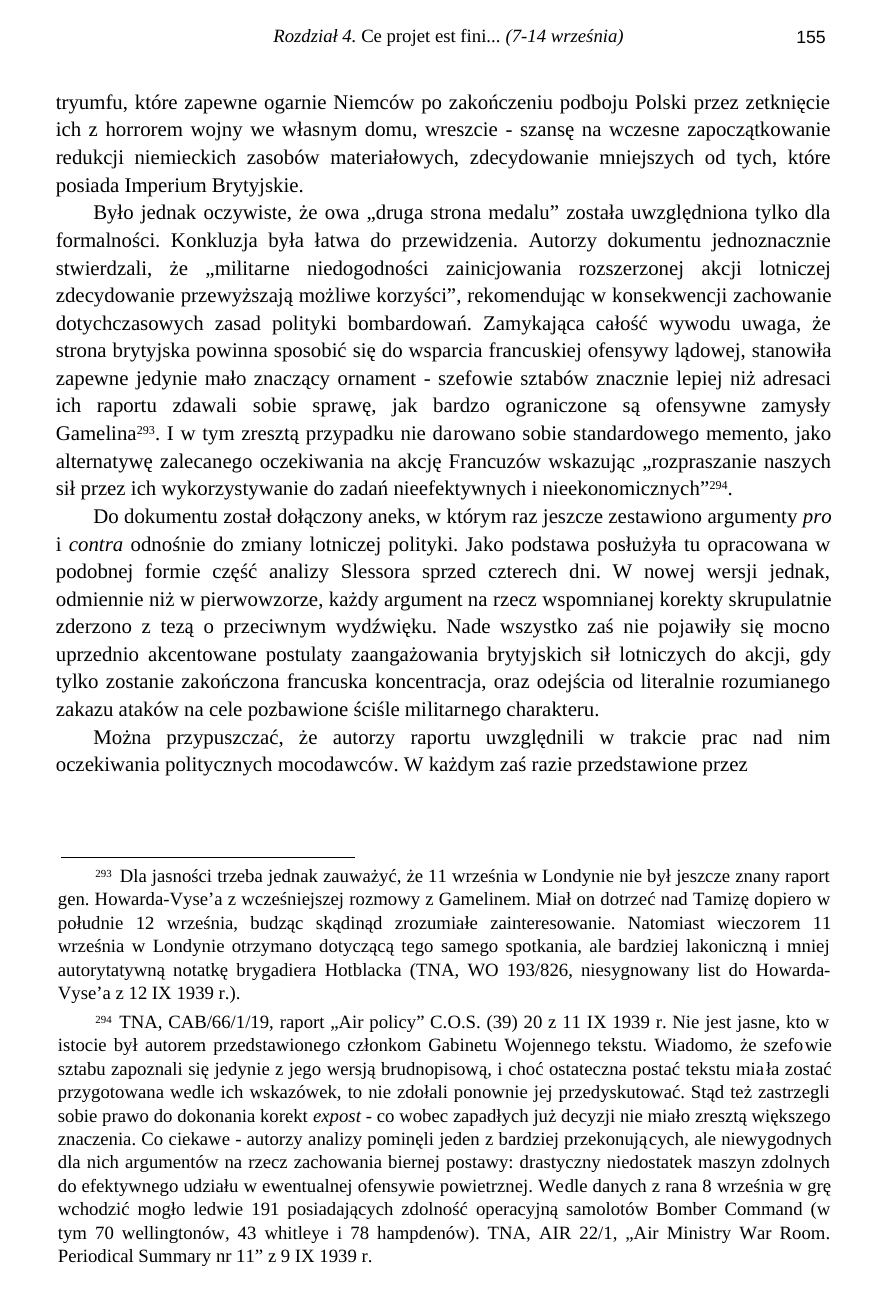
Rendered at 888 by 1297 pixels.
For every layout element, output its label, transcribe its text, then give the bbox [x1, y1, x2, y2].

text tryumfu, które zapewne ogarnie Niemców po zakończeniu podboju Polski przez zetknięcie ich z horrorem wojny we własnym domu, wreszcie - szansę na wczesne zapoczątkowanie redukcji niemieckich zasobów materiałowych, zdecydowanie mniejszych od tych, które posiada Imperium Brytyjskie. [56, 90, 832, 197]
text Było jednak oczywiste, że owa „druga strona medalu” została uwzględniona tylko dla formalności. Konkluzja była łatwa do przewidzenia. Autorzy dokumentu jednoznacznie stwierdzali, że „militarne niedogodności zainicjowania rozszerzonej akcji lotniczej zdecydowanie przewyższają możliwe korzyści”, rekomendując w kon­sekwencji zachowanie dotychczasowych zasad polityki bombardowań. Zamykająca całość wywodu uwaga, że strona brytyjska powinna sposobić się do wsparcia francu­skiej ofensywy lądowej, stanowiła zapewne jedynie mało znaczący ornament - szefo­wie sztabów znacznie lepiej niż adresaci ich raportu zdawali sobie sprawę, jak bardzo ograniczone są ofensywne zamysły Gamelina293. I w tym zresztą przypadku nie da­rowano sobie standardowego memento, jako alternatywę zalecanego oczekiwania na akcję Francuzów wskazując „rozpraszanie naszych sił przez ich wykorzystywanie do zadań nieefektywnych i nieekonomicznych”294. [56, 200, 832, 500]
text Do dokumentu został dołączony aneks, w którym raz jeszcze zestawiono argu­menty pro i contra odnośnie do zmiany lotniczej polityki. Jako podstawa posłużyła tu opracowana w podobnej formie część analizy Slessora sprzed czterech dni. W nowej wersji jednak, odmiennie niż w pierwowzorze, każdy argument na rzecz wspomnia­nej korekty skrupulatnie zderzono z tezą o przeciwnym wydźwięku. Nade wszystko zaś nie pojawiły się mocno uprzednio akcentowane postulaty zaangażowania brytyj­skich sił lotniczych do akcji, gdy tylko zostanie zakończona francuska koncentracja, oraz odejścia od literalnie rozumianego zakazu ataków na cele pozbawione ściśle mi­litarnego charakteru. [56, 504, 832, 721]
text 155 [796, 27, 830, 47]
text Można przypuszczać, że autorzy raportu uwzględnili w trakcie prac nad nim oczekiwania politycznych mocodawców. W każdym zaś razie przedstawione przez [56, 725, 832, 776]
text 294 TNA, CAB/66/1/19, raport „Air policy” C.O.S. (39) 20 z 11 IX 1939 r. Nie jest jasne, kto w istocie był autorem przedstawionego członkom Gabinetu Wojennego tekstu. Wiadomo, że szefo­wie sztabu zapoznali się jedynie z jego wersją brudnopisową, i choć ostateczna postać tekstu mia­ła zostać przygotowana wedle ich wskazówek, to nie zdołali ponownie jej przedyskutować. Stąd też zastrzegli sobie prawo do dokonania korekt expost - co wobec zapadłych już decyzji nie miało zresztą większego znaczenia. Co ciekawe - autorzy analizy pominęli jeden z bardziej przekonują­cych, ale niewygodnych dla nich argumentów na rzecz zachowania biernej postawy: drastyczny niedostatek maszyn zdolnych do efektywnego udziału w ewentualnej ofensywie powietrznej. We­dle danych z rana 8 września w grę wchodzić mogło ledwie 191 posiadających zdolność operacyjną samolotów Bomber Command (w tym 70 wellingtonów, 43 whitleye i 78 hampdenów). TNA, AIR 22/1, „Air Ministry War Room. Periodical Summary nr 11” z 9 IX 1939 r. [58, 1011, 832, 1267]
text Rozdział 4. Ce projet est fini... (7-14 września) [273, 25, 625, 46]
text 293 Dla jasności trzeba jednak zauważyć, że 11 września w Londynie nie był jeszcze znany raport gen. Howarda-Vyse’a z wcześniejszej rozmowy z Gamelinem. Miał on dotrzeć nad Tamizę dopiero w południe 12 września, budząc skądinąd zrozumiałe zainteresowanie. Natomiast wieczo­rem 11 września w Londynie otrzymano dotyczącą tego samego spotkania, ale bardziej lakoniczną i mniej autorytatywną notatkę brygadiera Hotblacka (TNA, WO 193/826, niesygnowany list do Howarda-Vyse’a z 12 IX 1939 r.). [58, 865, 832, 1003]
